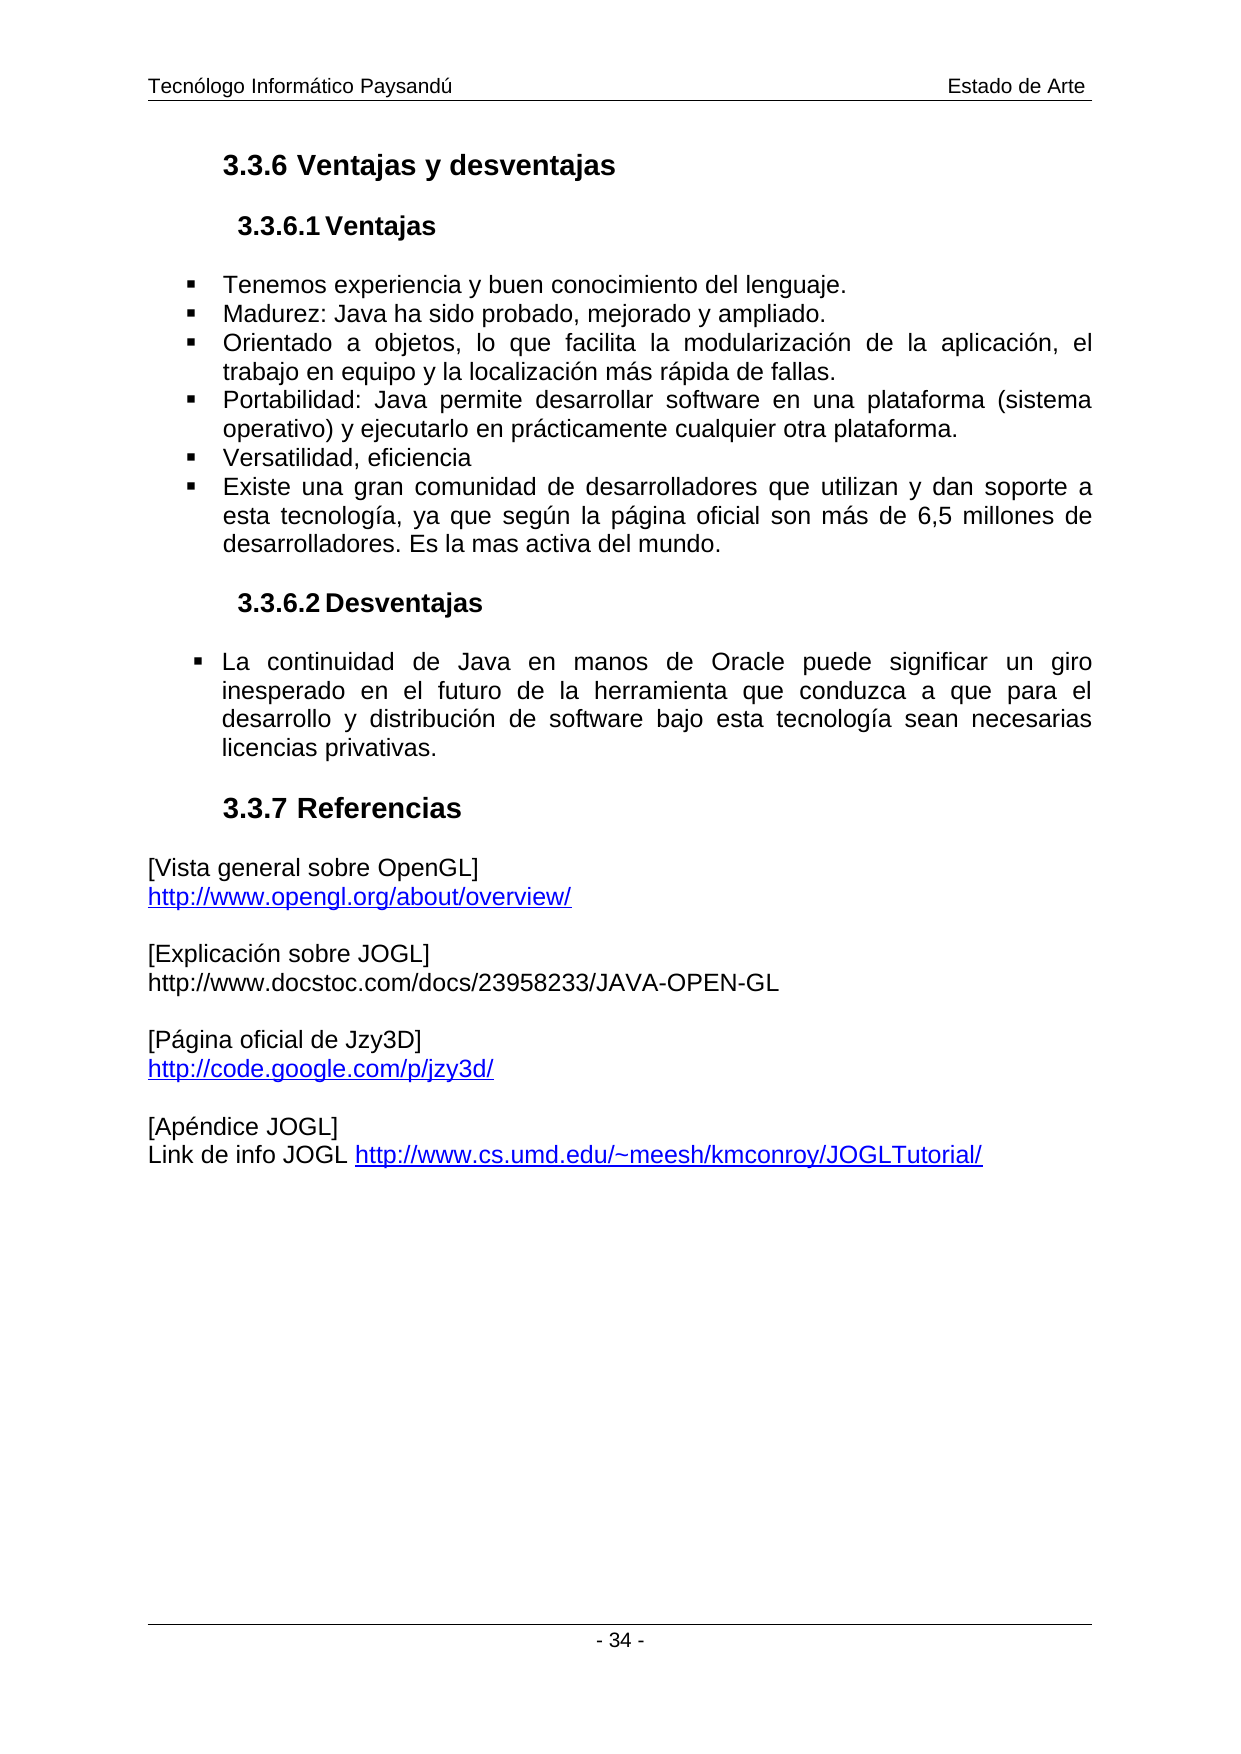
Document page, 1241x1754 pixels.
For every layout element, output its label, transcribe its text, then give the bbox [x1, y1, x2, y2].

text http://code.google.com/p/jzy3d/ [148, 1054, 1092, 1083]
list Existe una gran comunidad de desarrolladores que utilizan y dan soporte a esta tecnología, ya que según la página oficial son más de 6,5 millones de desarrolladores. Es la mas activa del mundo. [185, 472, 1092, 558]
list Portabilidad: Java permite desarrollar software en una plataforma (sistema operativo) y ejecutarlo en prácticamente cualquier otra plataforma. [185, 385, 1092, 443]
text [Página oficial de Jzy3D] [148, 1026, 1092, 1054]
list Tenemos experiencia y buen conocimiento del lenguaje. [185, 270, 1092, 299]
subtitle Ventajas y desventajas [223, 148, 1092, 181]
text http://www.opengl.org/about/overview/ [148, 882, 1092, 911]
list Orientado a objetos, lo que facilita la modularización de la aplicación, el trabajo en equipo y la localización más rápida de fallas. [185, 328, 1092, 385]
subtitle Desventajas [237, 587, 1092, 618]
list Versatilidad, eficiencia [185, 443, 1092, 472]
text http://www.docstoc.com/docs/23958233/JAVA-OPEN-GL [148, 968, 1092, 997]
text [Apéndice JOGL] [148, 1112, 1092, 1141]
list Madurez: Java ha sido probado, mejorado y ampliado. [185, 299, 1092, 328]
subtitle Ventajas [237, 210, 1092, 241]
text [Explicación sobre JOGL] [148, 939, 1092, 968]
list La continuidad de Java en manos de Oracle puede significar un giro inesperado en el futuro de la herramienta que conduzca a que para el desarrollo y distribución de software bajo esta tecnología sean necesarias licencias privativas. [192, 647, 1092, 762]
text Link de info JOGL http://www.cs.umd.edu/~meesh/kmconroy/JOGLTutorial/ [148, 1141, 1092, 1169]
subtitle Referencias [223, 791, 1092, 824]
text [Vista general sobre OpenGL] [148, 853, 1092, 882]
